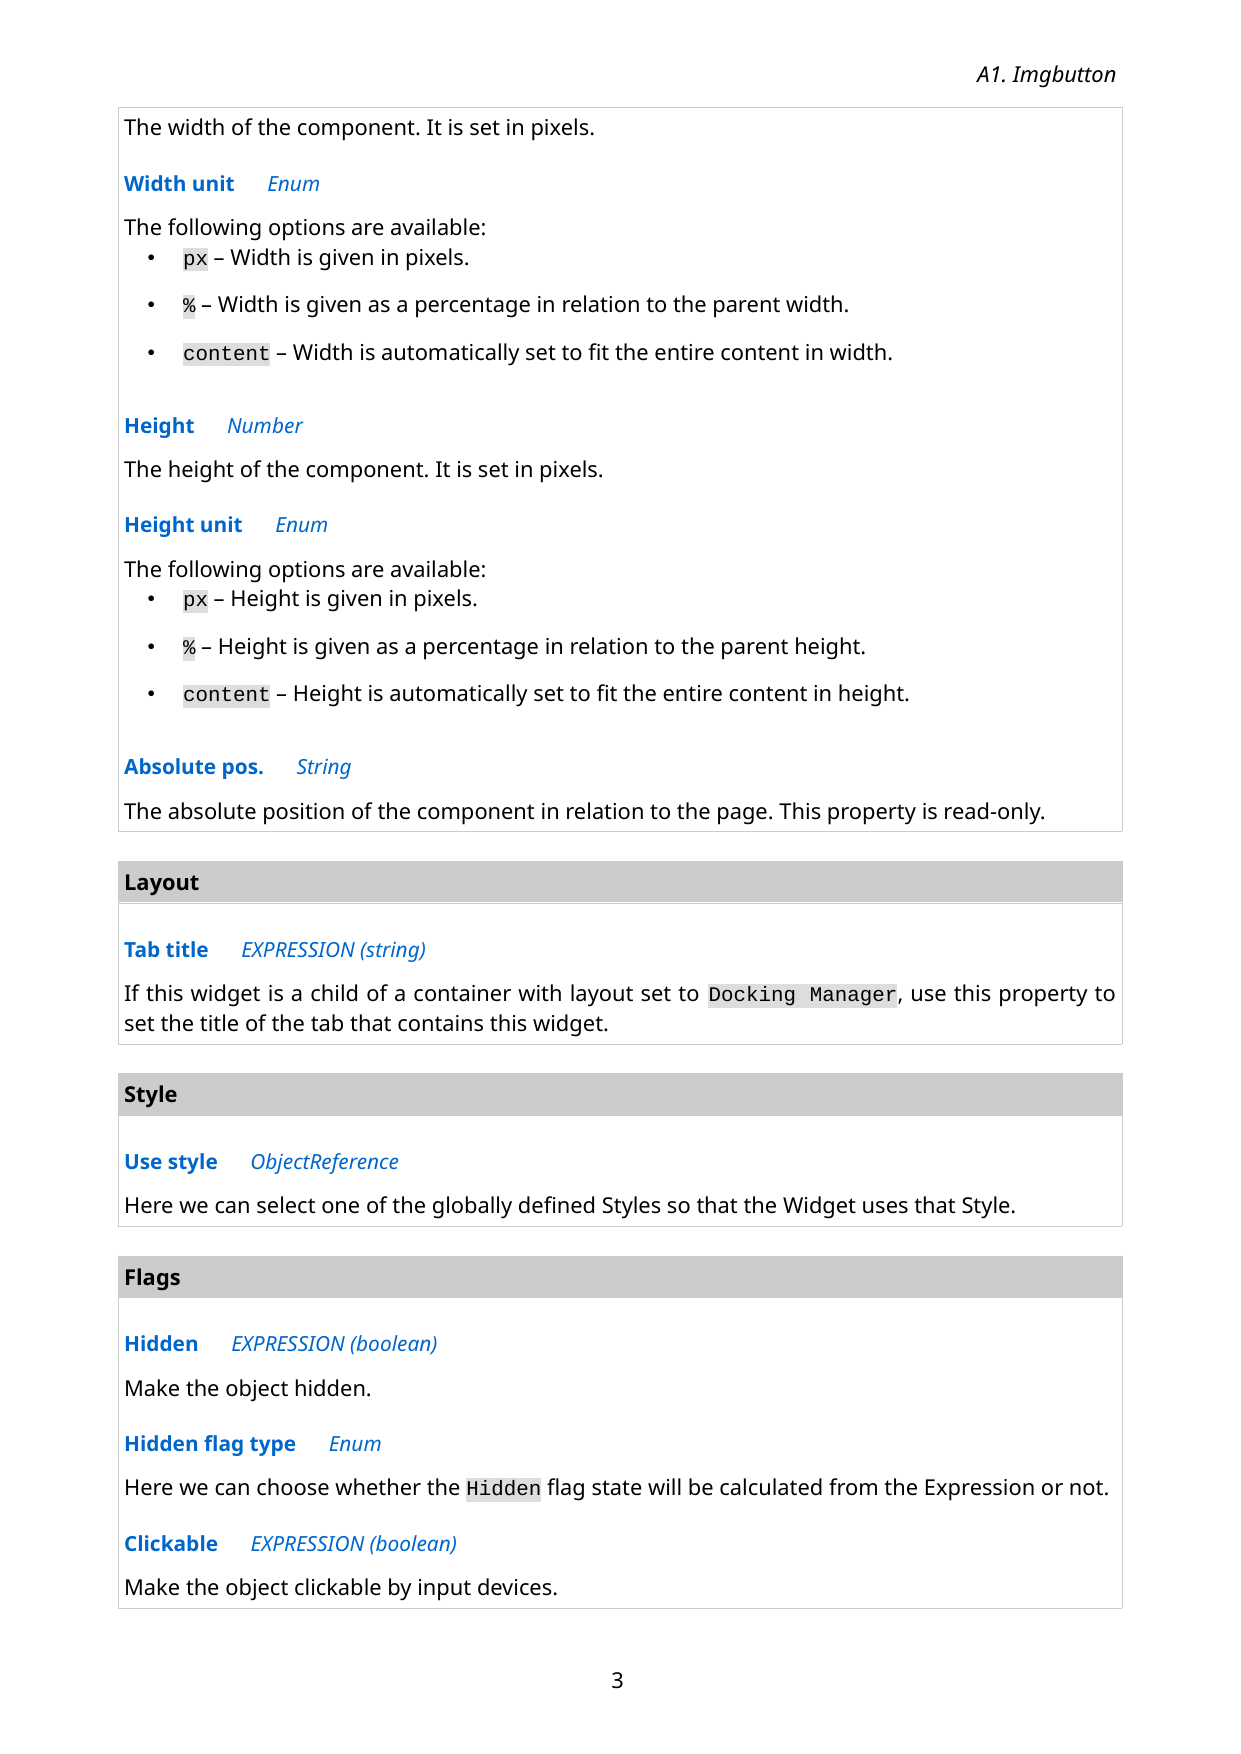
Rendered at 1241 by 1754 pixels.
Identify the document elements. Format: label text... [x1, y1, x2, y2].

table_cell Use style ObjectReference Here we can select one of the globally defined Styles so that the Widget uses that Style. [119, 1116, 1122, 1226]
table_cell Tab title EXPRESSION (string) If this widget is a child of a container with layout set to Docking Manager, use this property to set the title of the tab that contains this widget. [119, 904, 1122, 1043]
table_cell The width of the component. It is set in pixels. Width unit Enum The following options are available: px – Width is given in pixels. % – Width is given as a percentage in relation to the parent width. content – Width is automatically set to fit the entire content in width. Height Number The height of the component. It is set in pixels. Height unit Enum The following options are available: px – Height is given in pixels. % – Height is given as a percentage in relation to the parent height. content – Height is automatically set to fit the entire content in height. Absolute pos. String The absolute position of the component in relation to the page. This property is read-only. [119, 108, 1122, 831]
table_header Layout [119, 862, 1122, 902]
table_cell Hidden EXPRESSION (boolean) Make the object hidden. Hidden flag type Enum Here we can choose whether the Hidden flag state will be calculated from the Expression or not. Clickable EXPRESSION (boolean) Make the object clickable by input devices. [119, 1298, 1122, 1607]
table_header Flags [119, 1257, 1122, 1297]
table_header Style [119, 1074, 1122, 1115]
